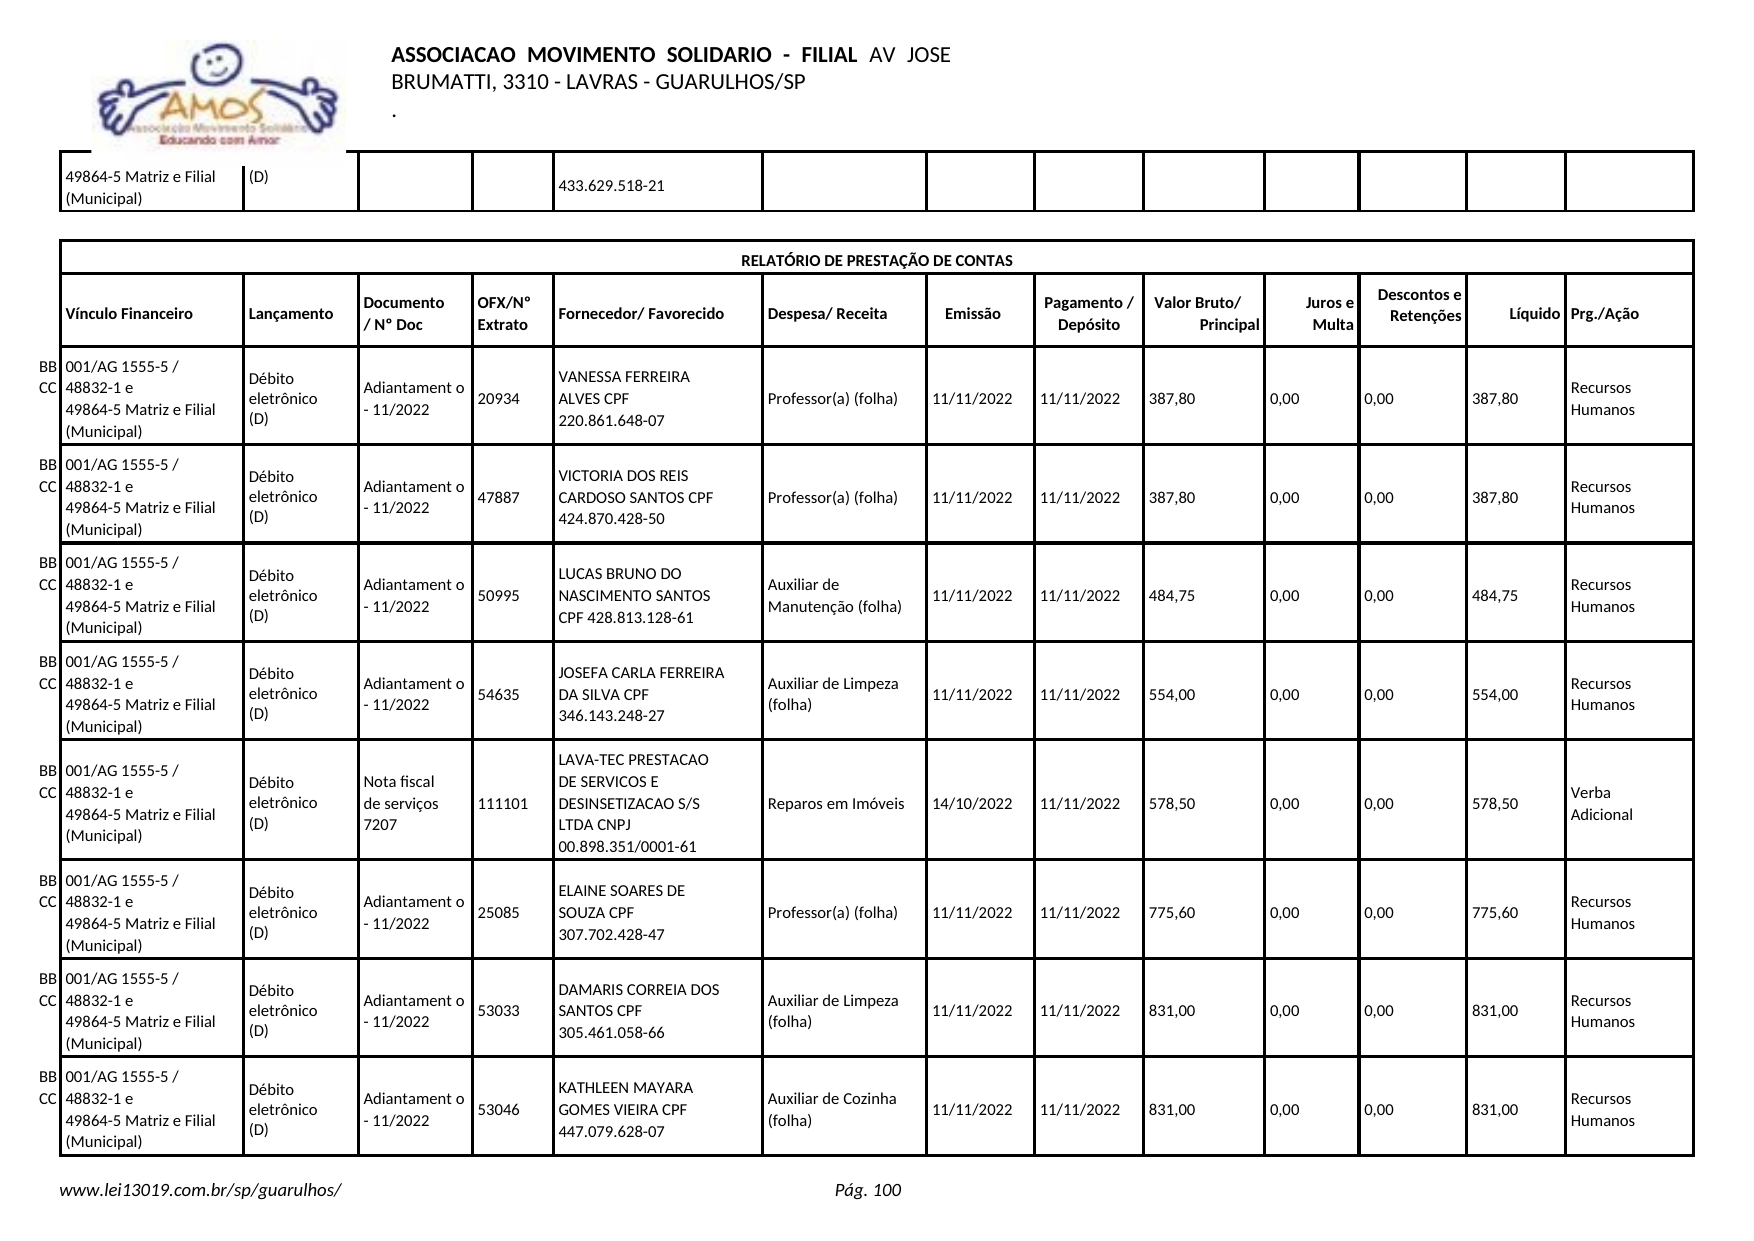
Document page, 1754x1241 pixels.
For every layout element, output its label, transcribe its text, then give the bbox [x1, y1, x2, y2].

table_cell 001/AG 1555-5 / 48832-1 e 49864-5 Matriz e Filial (Municipal) [62, 741, 242, 858]
table_cell 11/11/2022 [1036, 741, 1142, 858]
table_cell (D) [245, 153, 357, 210]
table_cell Débito eletrônico (D) [245, 960, 357, 1055]
table_cell 0,00 [1361, 545, 1465, 640]
table_cell 831,00 [1145, 1058, 1263, 1154]
table_cell Débito eletrônico (D) [245, 741, 357, 858]
table_cell 11/11/2022 [1036, 1058, 1142, 1154]
table_cell 0,00 [1266, 643, 1357, 738]
table_cell LAVA-TEC PRESTACAO DE SERVICOS E DESINSETIZACAO S/S LTDA CNPJ 00.898.351/0001-61 [555, 741, 761, 858]
table_cell 0,00 [1361, 960, 1465, 1055]
table_cell Auxiliar de Manutenção (folha) [764, 545, 925, 640]
table_cell 11/11/2022 [928, 545, 1033, 640]
table_cell 578,50 [1468, 741, 1564, 858]
table_cell 0,00 [1266, 446, 1357, 541]
table_cell Recursos Humanos [1567, 446, 1692, 541]
table_cell Lançamento [245, 275, 357, 344]
table_cell Débito eletrônico (D) [245, 545, 357, 640]
table_cell 11/11/2022 [928, 861, 1033, 957]
table_cell 0,00 [1266, 348, 1357, 443]
table_cell 11/11/2022 [928, 643, 1033, 738]
table_cell DAMARIS CORREIA DOS SANTOS CPF 305.461.058-66 [555, 960, 761, 1055]
table_cell 47887 [474, 446, 552, 541]
table_cell Auxiliar de Cozinha (folha) [764, 1058, 925, 1154]
table_cell Recursos Humanos [1567, 960, 1692, 1055]
table_cell Adiantament o - 11/2022 [360, 446, 471, 541]
table_cell [764, 153, 925, 210]
table_cell ELAINE SOARES DE SOUZA CPF 307.702.428-47 [555, 861, 761, 957]
table_cell 484,75 [1468, 545, 1564, 640]
table_cell 11/11/2022 [1036, 545, 1142, 640]
table_cell 25085 [474, 861, 552, 957]
table_cell Líquido [1468, 275, 1564, 344]
table_cell 387,80 [1468, 348, 1564, 443]
table_cell 0,00 [1361, 861, 1465, 957]
table_header RELATÓRIO DE PRESTAÇÃO DE CONTAS [62, 242, 1692, 272]
table_cell 11/11/2022 [1036, 348, 1142, 443]
table_cell Recursos Humanos [1567, 861, 1692, 957]
table_cell Professor(a) (folha) [764, 446, 925, 541]
table_cell Débito eletrônico (D) [245, 861, 357, 957]
table_cell [1468, 153, 1564, 210]
table_cell Juros e Multa [1266, 275, 1357, 344]
table_cell Adiantament o - 11/2022 [360, 348, 471, 443]
table_cell [1361, 153, 1465, 210]
table_cell 0,00 [1266, 545, 1357, 640]
table_cell 001/AG 1555-5 / 48832-1 e 49864-5 Matriz e Filial (Municipal) [62, 545, 242, 640]
table_cell 11/11/2022 [928, 446, 1033, 541]
table_cell 49864-5 Matriz e Filial (Municipal) [62, 153, 242, 210]
table_cell 001/AG 1555-5 / 48832-1 e 49864-5 Matriz e Filial (Municipal) [62, 446, 242, 541]
table_cell Débito eletrônico (D) [245, 1058, 357, 1154]
table_cell 0,00 [1266, 1058, 1357, 1154]
table_cell VANESSA FERREIRA ALVES CPF 220.861.648-07 [555, 348, 761, 443]
table_cell Professor(a) (folha) [764, 348, 925, 443]
table_cell Prg./Ação [1567, 275, 1692, 344]
table_cell [1266, 153, 1357, 210]
table_cell 11/11/2022 [1036, 446, 1142, 541]
table_cell 0,00 [1266, 741, 1357, 858]
table_cell 001/AG 1555-5 / 48832-1 e 49864-5 Matriz e Filial (Municipal) [62, 960, 242, 1055]
table_cell 001/AG 1555-5 / 48832-1 e 49864-5 Matriz e Filial (Municipal) [62, 1058, 242, 1154]
table_cell Nota fiscal de serviços 7207 [360, 741, 471, 858]
table_cell 831,00 [1468, 960, 1564, 1055]
table_cell Adiantament o - 11/2022 [360, 545, 471, 640]
table_cell 11/11/2022 [1036, 861, 1142, 957]
table_cell Débito eletrônico (D) [245, 348, 357, 443]
table_cell 554,00 [1468, 643, 1564, 738]
table_cell 775,60 [1145, 861, 1263, 957]
table_cell 831,00 [1145, 960, 1263, 1055]
table_cell 53033 [474, 960, 552, 1055]
table_cell 54635 [474, 643, 552, 738]
table_cell Recursos Humanos [1567, 643, 1692, 738]
table_cell Emissão [928, 275, 1033, 344]
table_cell 387,80 [1468, 446, 1564, 541]
table_cell [1036, 153, 1142, 210]
table_cell 001/AG 1555-5 / 48832-1 e 49864-5 Matriz e Filial (Municipal) [62, 861, 242, 957]
table_cell 53046 [474, 1058, 552, 1154]
table_cell LUCAS BRUNO DO NASCIMENTO SANTOS CPF 428.813.128-61 [555, 545, 761, 640]
table_cell 11/11/2022 [928, 1058, 1033, 1154]
table_cell 578,50 [1145, 741, 1263, 858]
table_cell Adiantament o - 11/2022 [360, 1058, 471, 1154]
table_cell [928, 153, 1033, 210]
table_cell 11/11/2022 [928, 348, 1033, 443]
table_cell Verba Adicional [1567, 741, 1692, 858]
table_cell 11/11/2022 [1036, 643, 1142, 738]
table_cell Documento / Nº Doc [360, 275, 471, 344]
table_cell Vínculo Financeiro [62, 275, 242, 344]
table_cell 11/11/2022 [1036, 960, 1142, 1055]
table_cell JOSEFA CARLA FERREIRA DA SILVA CPF 346.143.248-27 [555, 643, 761, 738]
table_cell 484,75 [1145, 545, 1263, 640]
table_cell [474, 153, 552, 210]
table_cell 0,00 [1361, 741, 1465, 858]
table_cell 001/AG 1555-5 / 48832-1 e 49864-5 Matriz e Filial (Municipal) [62, 348, 242, 443]
table_cell 14/10/2022 [928, 741, 1033, 858]
table_cell KATHLEEN MAYARA GOMES VIEIRA CPF 447.079.628-07 [555, 1058, 761, 1154]
table_cell Adiantament o - 11/2022 [360, 960, 471, 1055]
table_cell Reparos em Imóveis [764, 741, 925, 858]
table_cell 001/AG 1555-5 / 48832-1 e 49864-5 Matriz e Filial (Municipal) [62, 643, 242, 738]
table_cell 11/11/2022 [928, 960, 1033, 1055]
table_cell Auxiliar de Limpeza (folha) [764, 960, 925, 1055]
table_cell Recursos Humanos [1567, 545, 1692, 640]
table_cell Auxiliar de Limpeza (folha) [764, 643, 925, 738]
table_cell Recursos Humanos [1567, 1058, 1692, 1154]
table_cell 111101 [474, 741, 552, 858]
table_cell Adiantament o - 11/2022 [360, 861, 471, 957]
table_cell 0,00 [1266, 861, 1357, 957]
table_cell 387,80 [1145, 348, 1263, 443]
table_cell 0,00 [1361, 446, 1465, 541]
table_cell 387,80 [1145, 446, 1263, 541]
table_cell 0,00 [1361, 1058, 1465, 1154]
table_cell 554,00 [1145, 643, 1263, 738]
table_cell Débito eletrônico (D) [245, 446, 357, 541]
table_cell [1145, 153, 1263, 210]
table_cell VICTORIA DOS REIS CARDOSO SANTOS CPF 424.870.428-50 [555, 446, 761, 541]
table_cell Valor Bruto/ Principal [1145, 275, 1263, 344]
table_cell OFX/Nº Extrato [474, 275, 552, 344]
table_cell Descontos e Retenções [1361, 275, 1465, 344]
table_cell 433.629.518-21 [555, 153, 761, 210]
table_cell 0,00 [1361, 643, 1465, 738]
table_cell Despesa/ Receita [764, 275, 925, 344]
table_cell Fornecedor/ Favorecido [555, 275, 761, 344]
table_cell 0,00 [1361, 348, 1465, 443]
table_cell 775,60 [1468, 861, 1564, 957]
table_cell 831,00 [1468, 1058, 1564, 1154]
table_cell Adiantament o - 11/2022 [360, 643, 471, 738]
table_cell Recursos Humanos [1567, 348, 1692, 443]
table_cell [1567, 153, 1692, 210]
table_cell 20934 [474, 348, 552, 443]
table_cell 50995 [474, 545, 552, 640]
table_cell Pagamento / Depósito [1036, 275, 1142, 344]
table_cell [360, 153, 471, 210]
table_cell 0,00 [1266, 960, 1357, 1055]
table_cell Professor(a) (folha) [764, 861, 925, 957]
table_cell Débito eletrônico (D) [245, 643, 357, 738]
